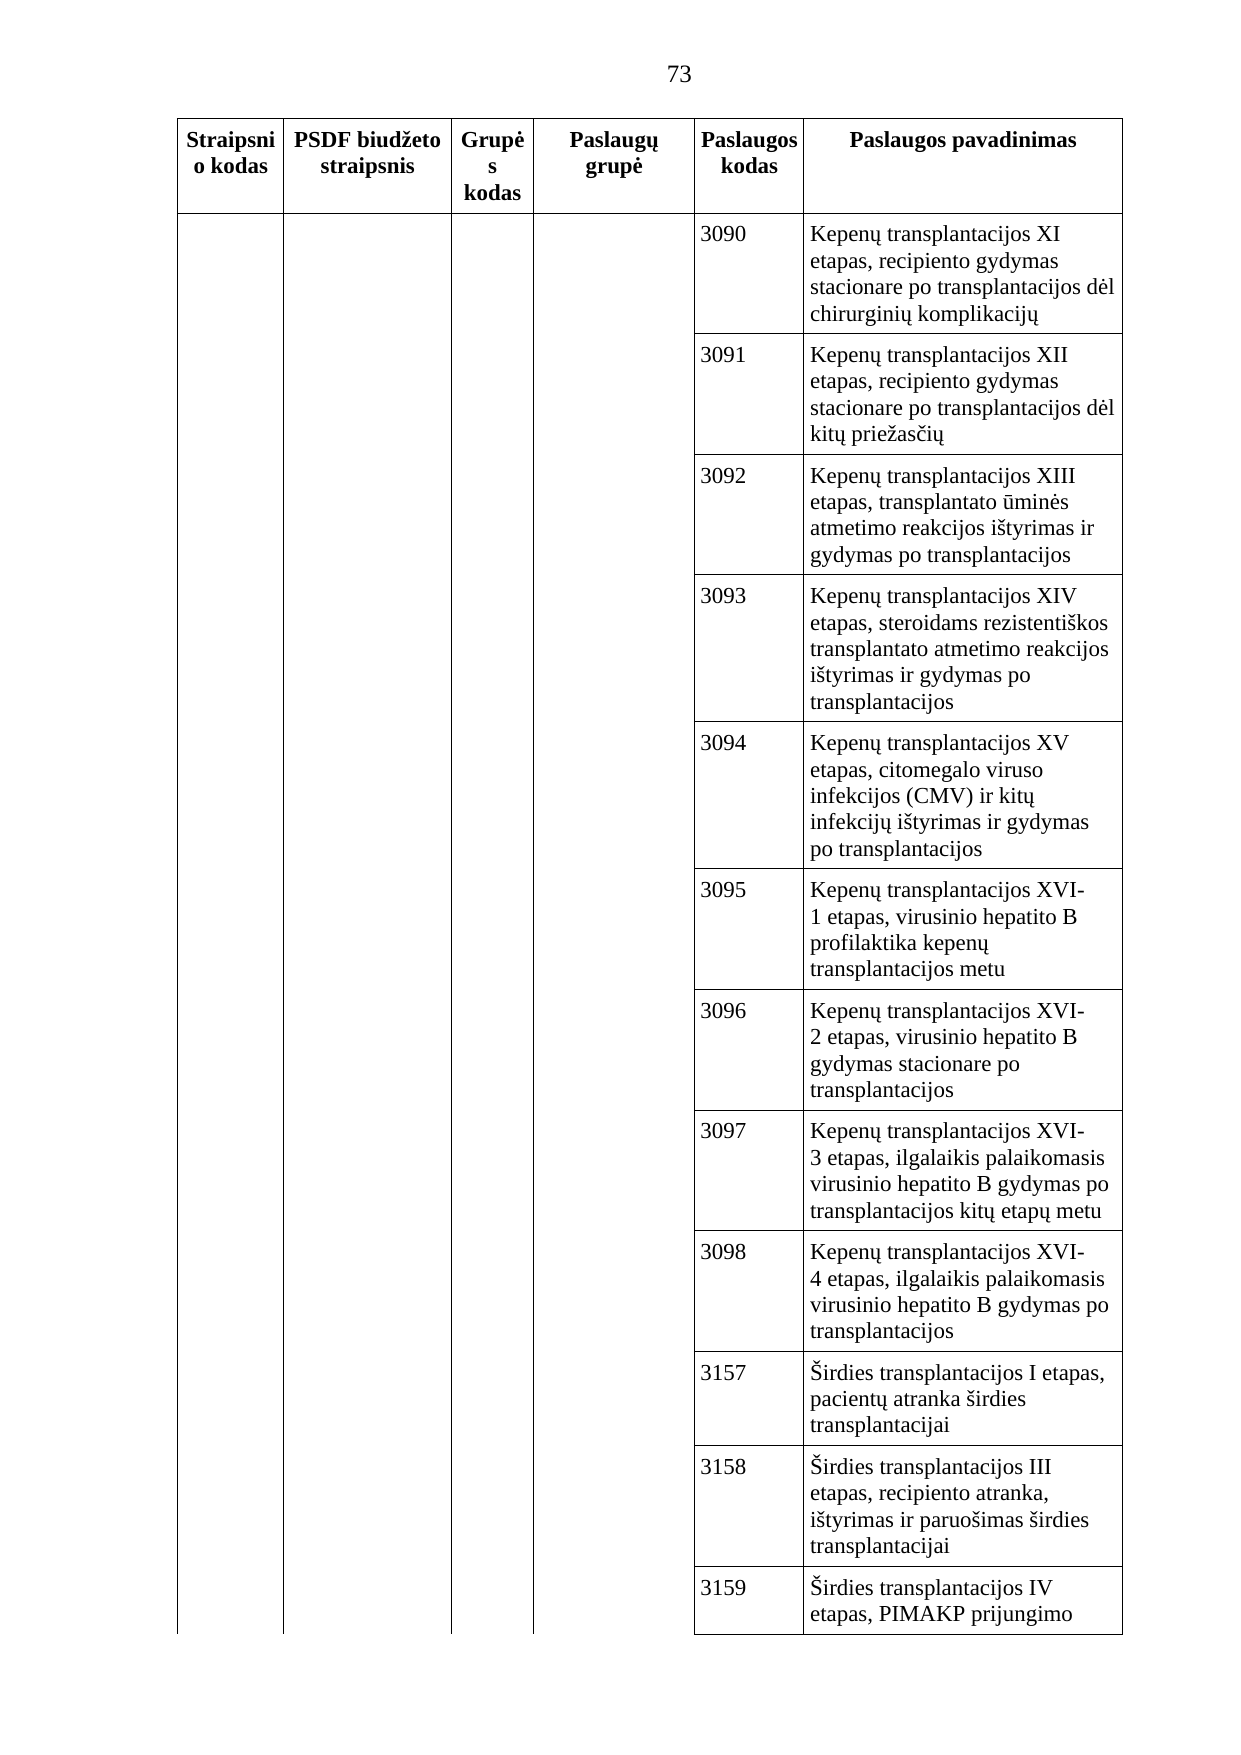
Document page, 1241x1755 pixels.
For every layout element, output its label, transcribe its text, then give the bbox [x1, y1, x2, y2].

table_cell [452, 1566, 533, 1633]
table_cell [178, 1351, 283, 1445]
table_cell Kepenų transplantacijos XVI-1 etapas, virusinio hepatito B profilaktika kepenų transplantacijos metu [804, 869, 1122, 989]
table_cell Kepenų transplantacijos XVI-3 etapas, ilgalaikis palaikomasis virusinio hepatito B gydymas po transplantacijos kitų etapų metu [804, 1111, 1122, 1230]
table_cell [534, 333, 694, 454]
table_cell [452, 574, 533, 721]
table_cell [452, 989, 533, 1109]
table_cell [284, 1230, 451, 1351]
table_cell [284, 214, 451, 333]
table_cell [534, 574, 694, 721]
table_cell [178, 214, 283, 333]
table_cell [284, 1445, 451, 1566]
table_cell [534, 1110, 694, 1230]
table_cell [452, 1445, 533, 1566]
table_cell 3090 [695, 214, 803, 333]
table_cell [284, 333, 451, 454]
table_cell [534, 1351, 694, 1445]
table_header Paslaugos kodas [695, 119, 803, 212]
table_cell Kepenų transplantacijos XV etapas, citomegalo viruso infekcijos (CMV) ir kitų infekcijų ištyrimas ir gydymas po transplantacijos [804, 722, 1122, 868]
table_cell [534, 868, 694, 989]
table_cell 3096 [695, 990, 803, 1109]
table_cell Kepenų transplantacijos XII etapas, recipiento gydymas stacionare po transplantacijos dėl kitų priežasčių [804, 334, 1122, 454]
table_cell 3093 [695, 575, 803, 721]
table_cell 3097 [695, 1111, 803, 1230]
table_cell [452, 868, 533, 989]
table_cell [534, 989, 694, 1109]
table_cell 3091 [695, 334, 803, 454]
table_cell Kepenų transplantacijos XI etapas, recipiento gydymas stacionare po transplantacijos dėl chirurginių komplikacijų [804, 214, 1122, 333]
table_cell Širdies transplantacijos III etapas, recipiento atranka, ištyrimas ir paruošimas širdies transplantacijai [804, 1446, 1122, 1566]
table_cell Kepenų transplantacijos XVI-4 etapas, ilgalaikis palaikomasis virusinio hepatito B gydymas po transplantacijos [804, 1231, 1122, 1351]
table_cell [178, 1230, 283, 1351]
table_header Paslaugų grupė [534, 119, 694, 212]
table_header Straipsnio kodas [178, 119, 283, 212]
table_cell [534, 454, 694, 574]
table_cell [178, 868, 283, 989]
table_cell [452, 1351, 533, 1445]
table_cell [178, 1110, 283, 1230]
table_cell [178, 1445, 283, 1566]
table_cell [452, 1230, 533, 1351]
table_cell [178, 989, 283, 1109]
table_cell [534, 1445, 694, 1566]
table_cell [178, 721, 283, 868]
table_cell [178, 1566, 283, 1633]
table_cell [178, 333, 283, 454]
table_cell 3098 [695, 1231, 803, 1351]
table_cell [284, 1566, 451, 1633]
table_cell 3159 [695, 1567, 803, 1633]
table_cell [284, 989, 451, 1109]
table_cell [452, 333, 533, 454]
table_cell [284, 868, 451, 989]
table_cell Kepenų transplantacijos XIII etapas, transplantato ūminės atmetimo reakcijos ištyrimas ir gydymas po transplantacijos [804, 455, 1122, 574]
table_cell [284, 454, 451, 574]
table_header Paslaugos pavadinimas [804, 119, 1122, 212]
table_cell [534, 721, 694, 868]
table_cell [534, 1566, 694, 1633]
table_cell [284, 721, 451, 868]
table_cell Kepenų transplantacijos XVI-2 etapas, virusinio hepatito B gydymas stacionare po transplantacijos [804, 990, 1122, 1109]
table_cell [178, 574, 283, 721]
table_cell 3157 [695, 1352, 803, 1445]
table_cell 3094 [695, 722, 803, 868]
table_cell Širdies transplantacijos I etapas, pacientų atranka širdies transplantacijai [804, 1352, 1122, 1445]
table_cell Širdies transplantacijos IV etapas, PIMAKP prijungimo [804, 1567, 1122, 1633]
table_cell 3095 [695, 869, 803, 989]
table_cell 3092 [695, 455, 803, 574]
table_cell [452, 1110, 533, 1230]
table_cell 3158 [695, 1446, 803, 1566]
table_header PSDF biudžeto straipsnis [284, 119, 451, 212]
table_cell [178, 454, 283, 574]
table_cell [534, 1230, 694, 1351]
table_cell [534, 214, 694, 333]
table_cell [452, 214, 533, 333]
table_cell [284, 574, 451, 721]
table_header Grupės kodas [452, 119, 533, 212]
table_cell [452, 721, 533, 868]
table_cell [284, 1110, 451, 1230]
table_cell [452, 454, 533, 574]
table_cell [284, 1351, 451, 1445]
table_cell Kepenų transplantacijos XIV etapas, steroidams rezistentiškos transplantato atmetimo reakcijos ištyrimas ir gydymas po transplantacijos [804, 575, 1122, 721]
